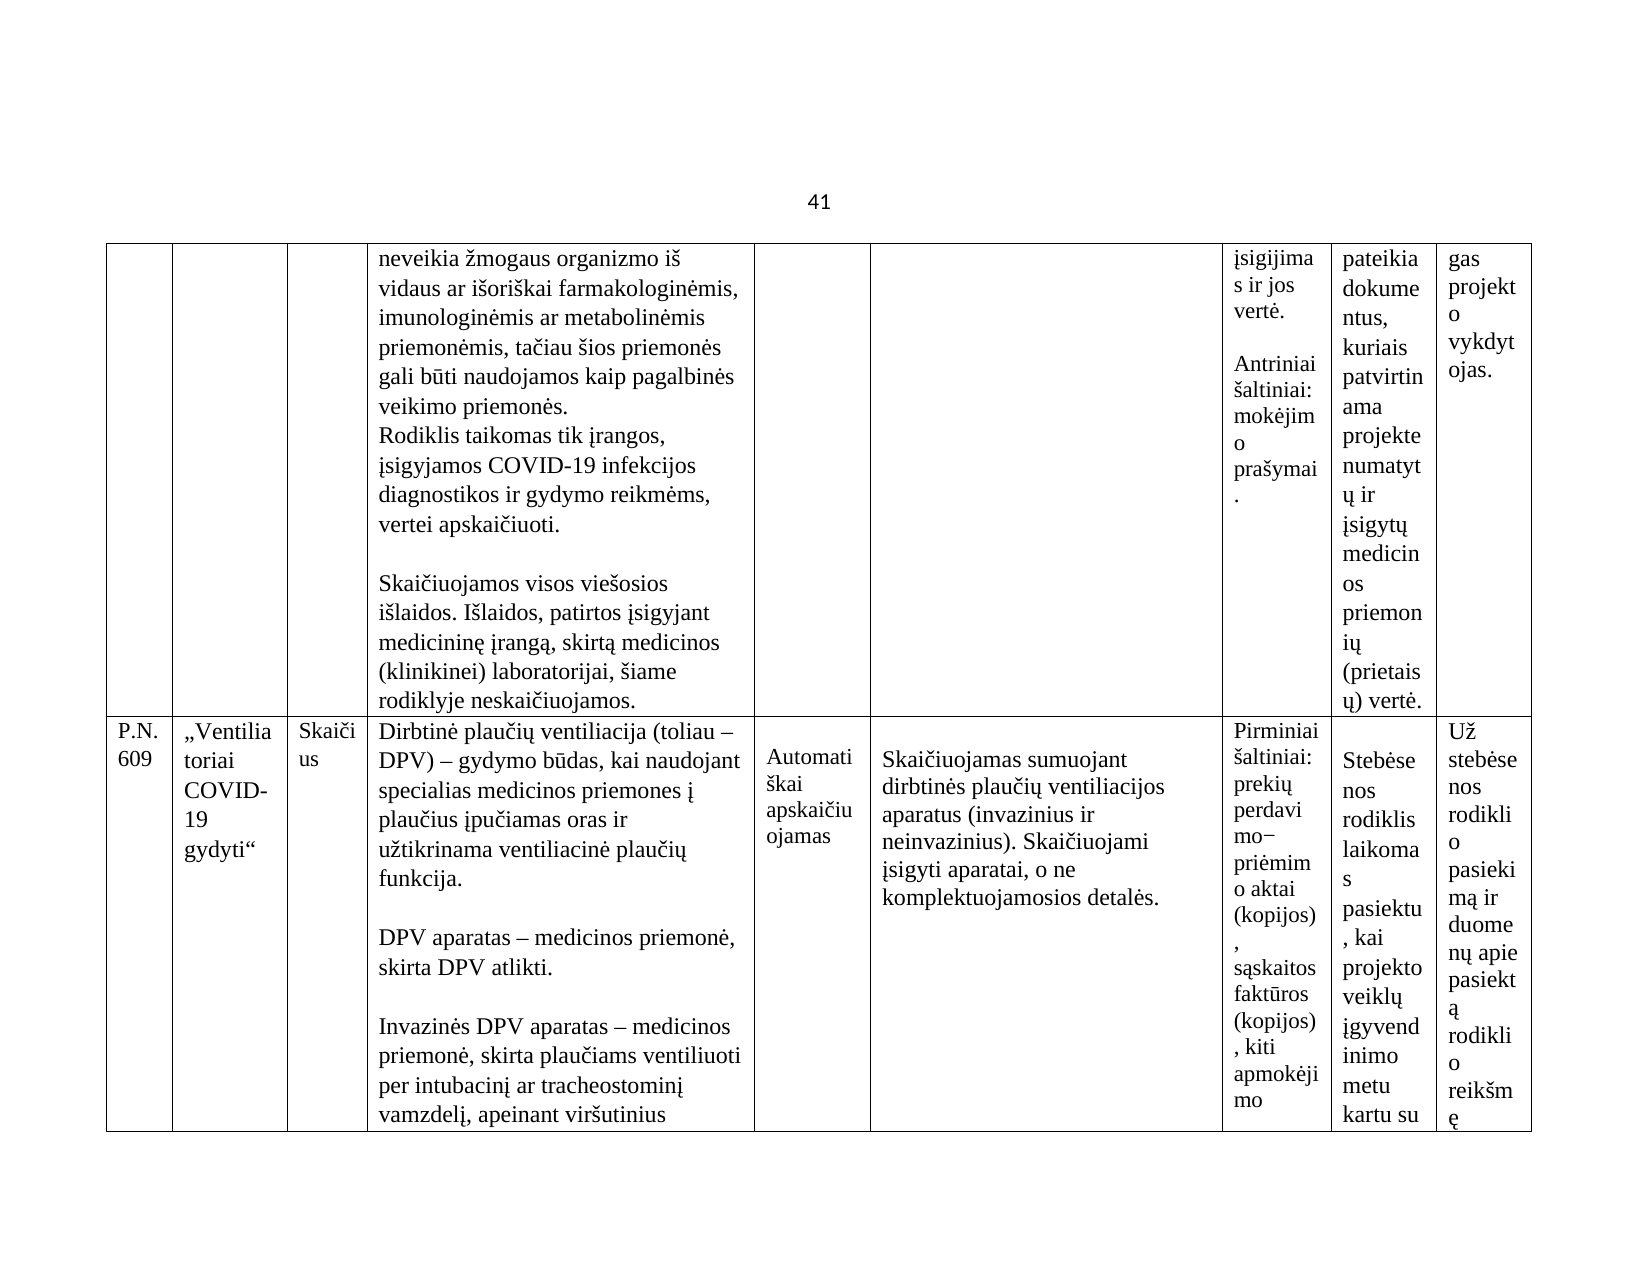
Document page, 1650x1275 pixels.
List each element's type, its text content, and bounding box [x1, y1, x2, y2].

table_cell Pirminiai šaltiniai: prekių perdavimo− priėmimo aktai (kopijos), sąskaitos faktūros (kopijos), kiti apmokėjimo [1223, 717, 1331, 1131]
table_cell gas projekto vykdytojas. [1437, 244, 1531, 716]
table_cell Stebėsenos rodiklis laikomas pasiektu, kai projekto veiklų įgyvendinimo metu kartu su [1332, 717, 1436, 1131]
table_cell Dirbtinė plaučių ventiliacija (toliau – DPV) – gydymo būdas, kai naudojant specialias medicinos priemones į plaučius įpučiamas oras ir užtikrinama ventiliacinė plaučių funkcija. DPV aparatas – medicinos priemonė, skirta DPV atlikti. Invazinės DPV aparatas – medicinos priemonė, skirta plaučiams ventiliuoti per intubacinį ar tracheostominį vamzdelį, apeinant viršutinius [368, 717, 754, 1131]
table_cell Už stebėsenos rodiklio pasiekimą ir duomenų apie pasiektą rodiklio reikšmę [1437, 717, 1531, 1131]
table_cell įsigijimas ir jos vertė. Antriniai šaltiniai: mokėjimo prašymai. [1223, 244, 1331, 716]
table_cell [173, 244, 287, 716]
table_cell [288, 244, 367, 716]
table_cell „Ventiliatoriai COVID-19 gydyti“ [173, 717, 287, 1131]
table_cell neveikia žmogaus organizmo iš vidaus ar išoriškai farmakologinėmis, imunologinėmis ar metabolinėmis priemonėmis, tačiau šios priemonės gali būti naudojamos kaip pagalbinės veikimo priemonės. Rodiklis taikomas tik įrangos, įsigyjamos COVID-19 infekcijos diagnostikos ir gydymo reikmėms, vertei apskaičiuoti. Skaičiuojamos visos viešosios išlaidos. Išlaidos, patirtos įsigyjant medicininę įrangą, skirtą medicinos (klinikinei) laboratorijai, šiame rodiklyje neskaičiuojamos. [368, 244, 754, 716]
table_cell [871, 244, 1222, 716]
table_cell Skaičius [288, 717, 367, 1131]
table_cell [755, 244, 870, 716]
table_cell Automatiškai apskaičiuojamas [755, 717, 870, 1131]
table_cell P.N.609 [107, 717, 172, 1131]
table_cell pateikia dokumentus, kuriais patvirtinama projekte numatytų ir įsigytų medicinos priemonių (prietaisų) vertė. [1332, 244, 1436, 716]
table_cell Skaičiuojamas sumuojant dirbtinės plaučių ventiliacijos aparatus (invazinius ir neinvazinius). Skaičiuojami įsigyti aparatai, o ne komplektuojamosios detalės. [871, 717, 1222, 1131]
table_cell [107, 244, 172, 716]
